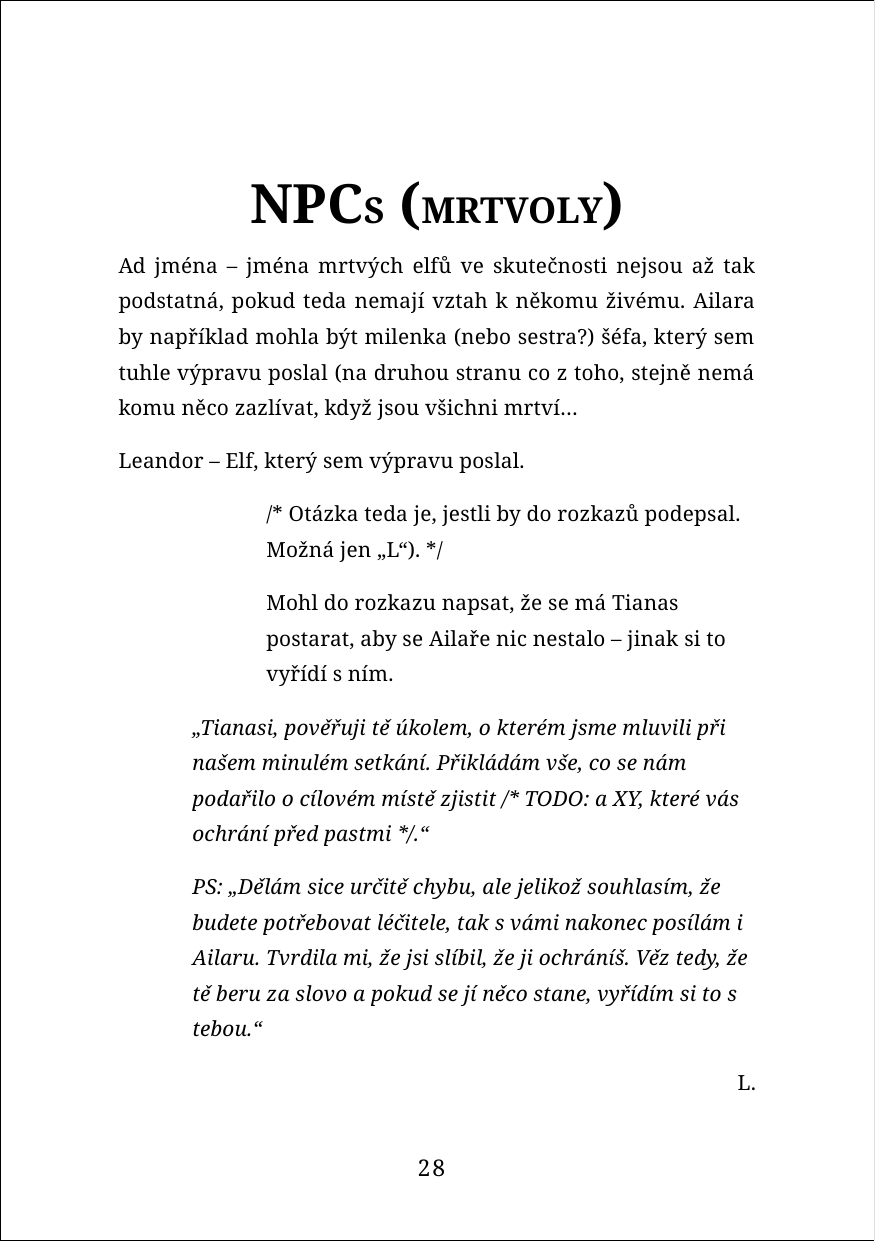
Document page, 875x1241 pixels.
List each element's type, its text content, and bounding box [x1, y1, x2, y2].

text Mohl do rozkazu napsat, že se má Tianas postarat, aby se Ailaře nic nestalo – jinak si to vyřídí s ním. [266, 588, 756, 688]
text Leandor – Elf, který sem výpravu poslal. [118, 446, 756, 475]
subtitle NPCs (mrtvoly) [118, 166, 756, 239]
text „Tianasi, pověřuji tě úkolem, o kterém jsme mluvili při našem minulém setkání. Přikládám vše, co se nám podařilo o cílovém místě zjistit /* TODO: a XY, které vás ochrání před pastmi */.“ [192, 713, 756, 848]
text PS: „Dělám sice určitě chybu, ale jelikož souhlasím, že budete potřebovat léčitele, tak s vámi nakonec posílám i Ailaru. Tvrdila mi, že jsi slíbil, že ji ochráníš. Věz tedy, že tě beru za slovo a pokud se jí něco stane, vyřídím si to s tebou.“ [192, 872, 756, 1043]
text L. [192, 1068, 756, 1096]
text /* Otázka teda je, jestli by do rozkazů podepsal. Možná jen „L“). */ [266, 499, 756, 563]
text Ad jména – jména mrtvých elfů ve skutečnosti nejsou až tak podstatná, pokud teda nemají vztah k někomu živému. Ailara by například mohla být milenka (nebo sestra?) šéfa, který sem tuhle výpravu poslal (na druhou stranu co z toho, stejně nemá komu něco zazlívat, když jsou všichni mrtví… [118, 251, 756, 422]
